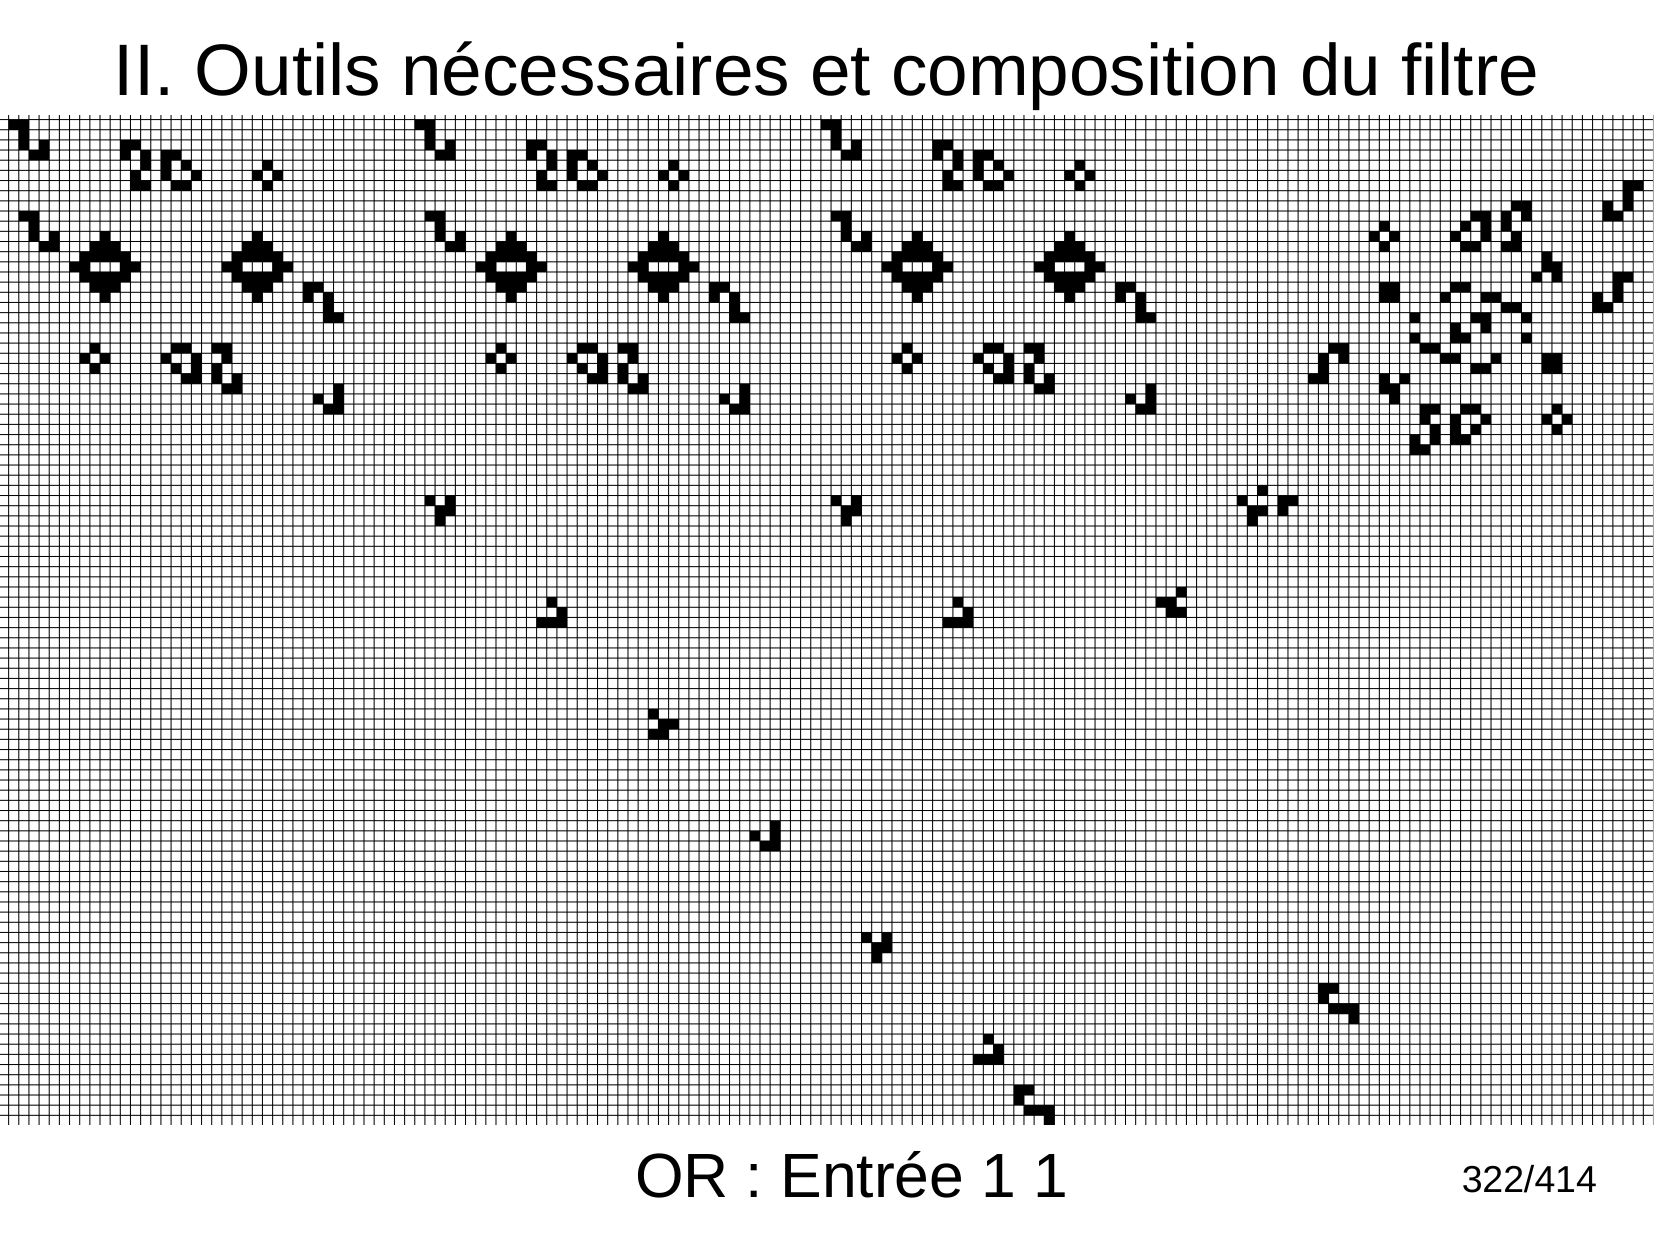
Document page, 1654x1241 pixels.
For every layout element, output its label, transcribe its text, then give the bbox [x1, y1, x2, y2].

text_box <number>/414 [1447, 1151, 1654, 1209]
picture [0, 115, 1654, 1125]
title II. Outils nécessaires et composition du filtre [82, 0, 1572, 174]
text_box OR : Entrée 1 1 [620, 1133, 1084, 1219]
